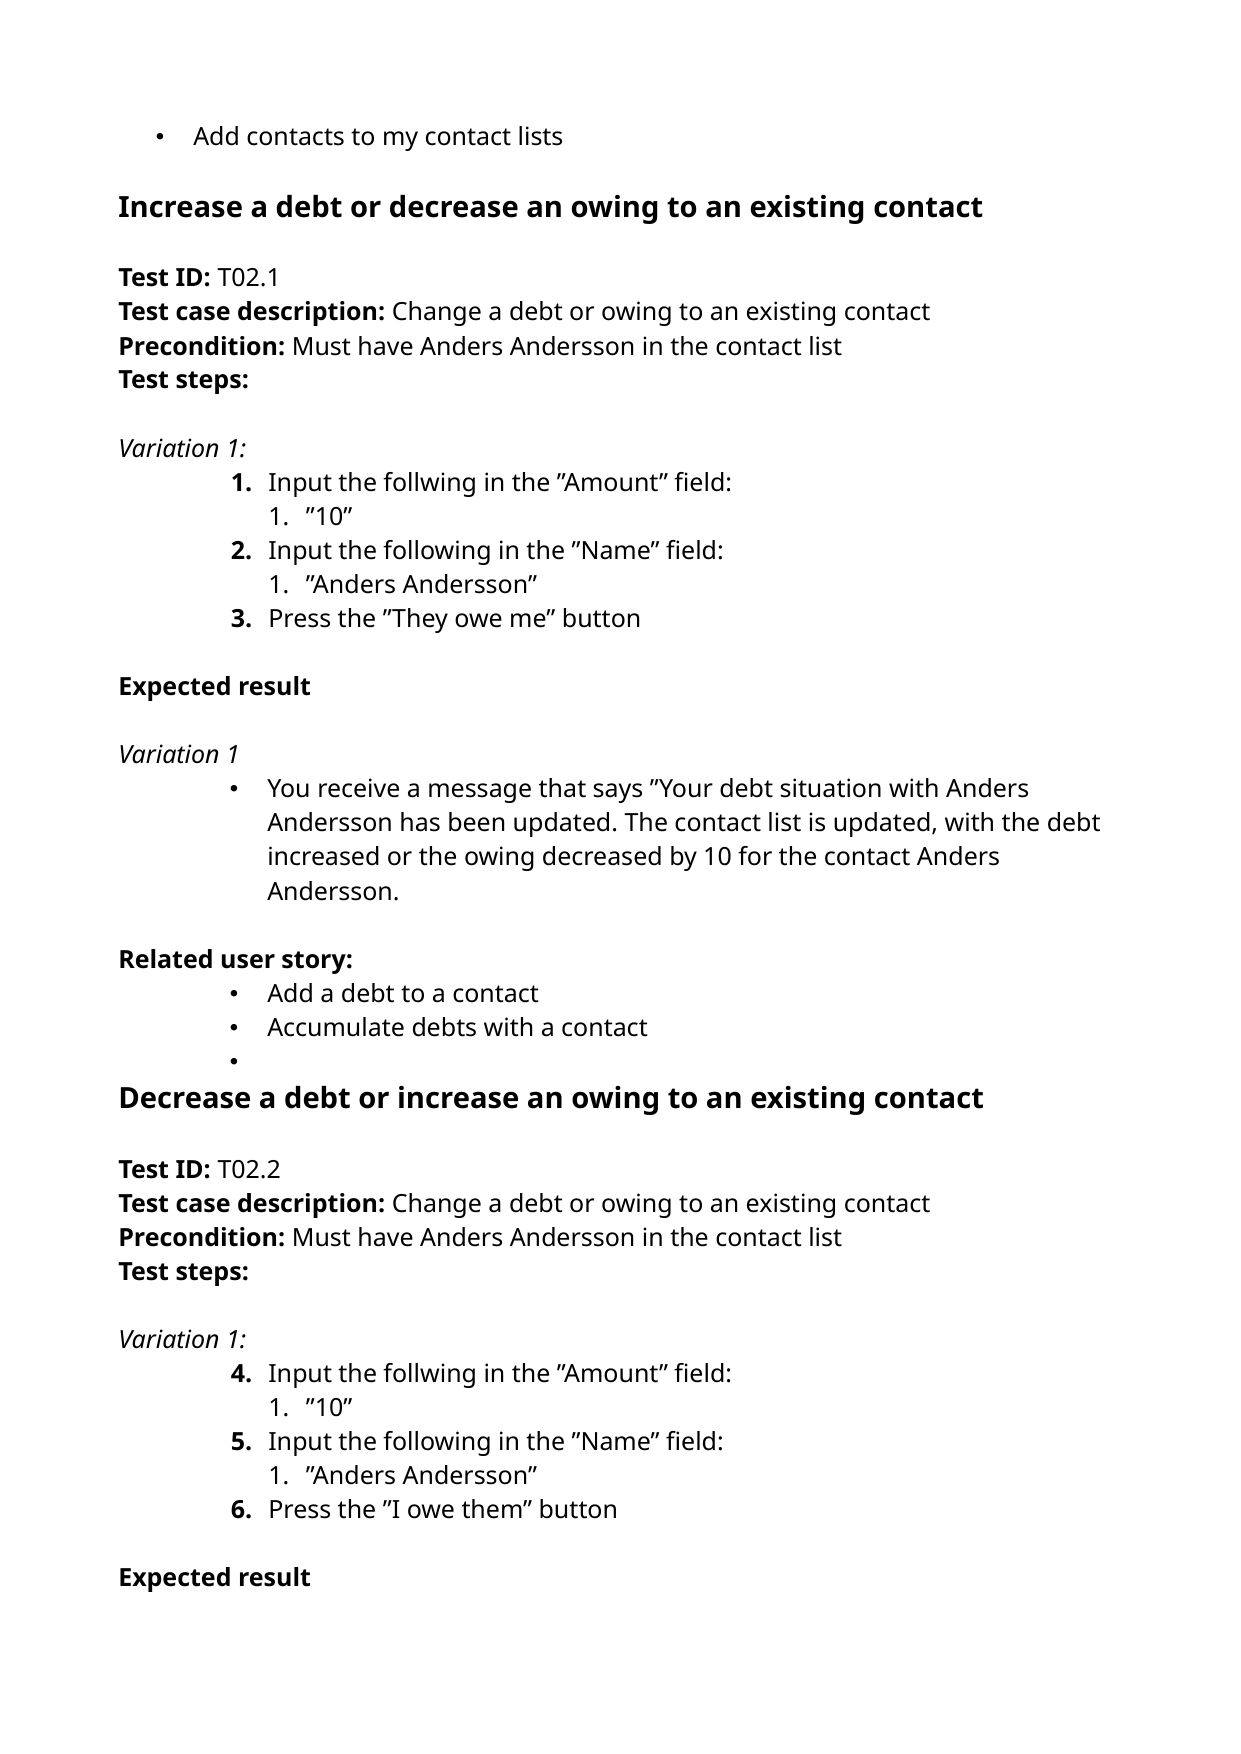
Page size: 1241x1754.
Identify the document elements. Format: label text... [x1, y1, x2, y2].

text Variation 1: [118, 1322, 1122, 1356]
text Expected result [118, 669, 1122, 703]
list Press the ”They owe me” button [231, 601, 1122, 635]
list Input the following in the ”Name” field: [231, 1424, 1122, 1458]
list You receive a message that says ”Your debt situation with Anders Andersson has been updated. The contact list is updated, with the debt increased or the owing decreased by 10 for the contact Anders Andersson. [229, 771, 1122, 907]
text Test ID: T02.2 [118, 1151, 1122, 1185]
text Related user story: [118, 941, 1122, 975]
text Variation 1: [118, 430, 1122, 464]
list Accumulate debts with a contact [229, 1009, 1122, 1043]
text Increase a debt or decrease an owing to an existing contact [118, 186, 1122, 226]
text Test ID: T02.1 [118, 260, 1122, 294]
list Input the following in the ”Name” field: [231, 532, 1122, 567]
list ”Anders Andersson” [268, 1458, 1122, 1492]
text Precondition: Must have Anders Andersson in the contact list [118, 328, 1122, 362]
text Test steps: [118, 362, 1122, 396]
text Test steps: [118, 1253, 1122, 1287]
list Add a debt to a contact [229, 975, 1122, 1009]
text Expected result [118, 1560, 1122, 1594]
text Variation 1 [118, 737, 1122, 771]
list ”10” [268, 1390, 1122, 1424]
list Press the ”I owe them” button [231, 1492, 1122, 1526]
text Test case description: Change a debt or owing to an existing contact [118, 294, 1122, 328]
list ”Anders Andersson” [268, 567, 1122, 601]
text Precondition: Must have Anders Andersson in the contact list [118, 1219, 1122, 1253]
list ”10” [268, 498, 1122, 532]
list Input the follwing in the ”Amount” field: [231, 464, 1122, 498]
text Test case description: Change a debt or owing to an existing contact [118, 1185, 1122, 1219]
text Decrease a debt or increase an owing to an existing contact [118, 1077, 1122, 1117]
list Add contacts to my contact lists [156, 118, 1122, 152]
list Input the follwing in the ”Amount” field: [231, 1356, 1122, 1390]
